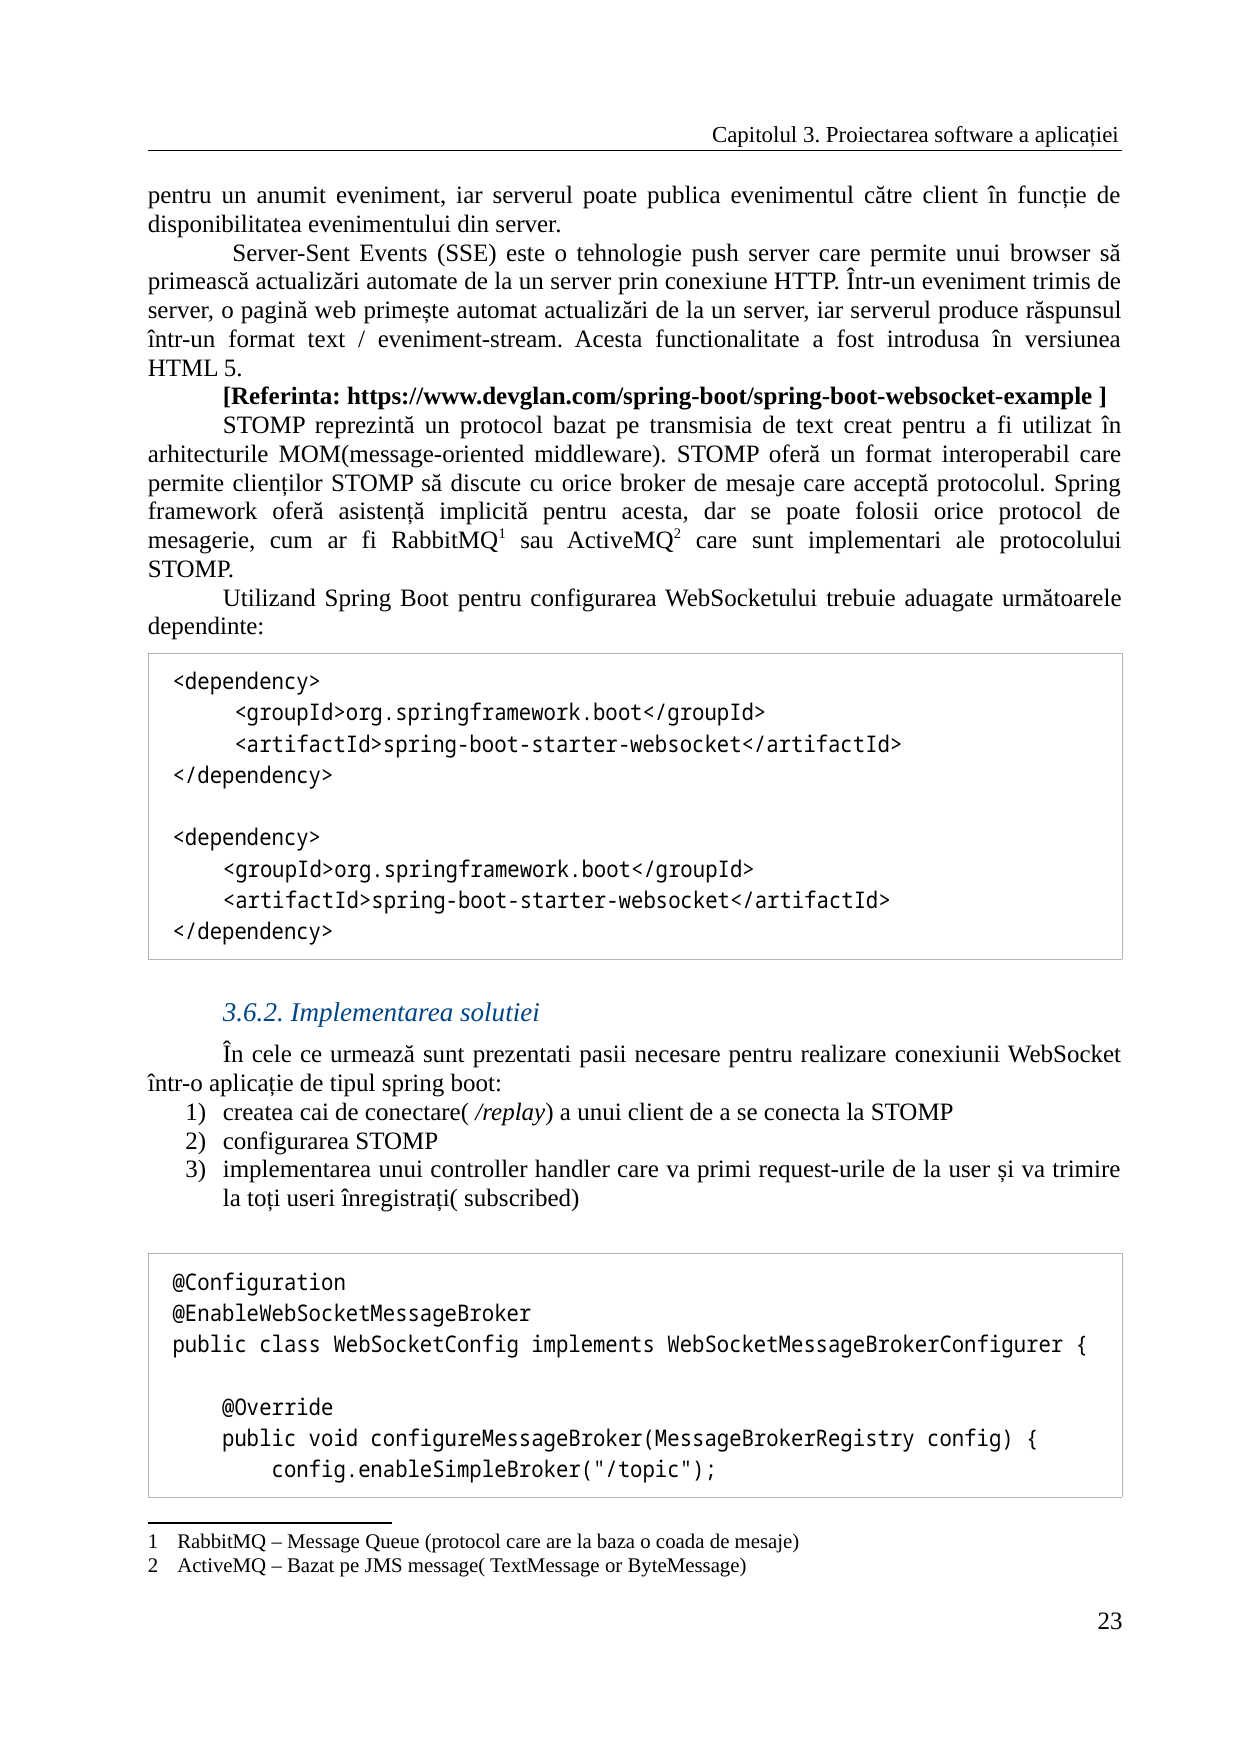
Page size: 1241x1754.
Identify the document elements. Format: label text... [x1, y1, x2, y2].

text Utilizand Spring Boot pentru configurarea WebSocketului trebuie aduagate următoarele dependinte: [148, 583, 1122, 640]
text <artifactId>spring-boot-starter-websocket</artifactId> [149, 871, 1122, 903]
text <artifactId>spring-boot-starter-websocket</artifactId> [149, 715, 1122, 746]
text <dependency> [149, 654, 1122, 684]
text public void configureMessageBroker(MessageBrokerRegistry config) { [149, 1409, 1122, 1441]
text pentru un anumit eveniment, iar serverul poate publica evenimentul către client în funcție de disponibilitatea evenimentului din server. [148, 180, 1122, 238]
text </dependency> [149, 746, 1122, 790]
text public class WebSocketConfig implements WebSocketMessageBrokerConfigurer { [149, 1316, 1122, 1359]
list configurarea STOMP [185, 1126, 1122, 1154]
text @Configuration [149, 1254, 1122, 1284]
text ActiveMQ – Bazat pe JMS message( TextMessage or ByteMessage) [148, 1553, 1122, 1577]
text <dependency> [149, 809, 1122, 840]
text config.enableSimpleBroker("/topic"); [149, 1441, 1122, 1497]
text <groupId>org.springframework.boot</groupId> [149, 840, 1122, 871]
text </dependency> [149, 903, 1122, 959]
list createa cai de conectare( /replay) a unui client de a se conecta la STOMP [185, 1097, 1122, 1126]
text Server-Sent Events (SSE) este o tehnologie push server care permite unui browser să primească actualizări automate de la un server prin conexiune HTTP. Într-un eveniment trimis de server, o pagină web primește automat actualizări de la un server, iar serverul produce răspunsul într-un format text / eveniment-stream. Acesta functionalitate a fost introdusa în versiunea HTML 5. [148, 238, 1122, 381]
text @Override [149, 1378, 1122, 1409]
text @EnableWebSocketMessageBroker [149, 1284, 1122, 1316]
text În cele ce urmează sunt prezentati pasii necesare pentru realizare conexiunii WebSocket într-o aplicație de tipul spring boot: [148, 1039, 1122, 1097]
text STOMP reprezintă un protocol bazat pe transmisia de text creat pentru a fi utilizat în arhitecturile MOM(message-oriented middleware). STOMP oferă un format interoperabil care permite clienților STOMP să discute cu orice broker de mesaje care acceptă protocolul. Spring framework oferă asistență implicită pentru acesta, dar se poate folosii orice protocol de mesagerie, cum ar fi RabbitMQ sau ActiveMQ care sunt implementari ale protocolului STOMP. [148, 410, 1122, 583]
list implementarea unui controller handler care va primi request-urile de la user și va trimire la toți useri înregistrați( subscribed) [185, 1154, 1122, 1212]
text [Referinta: https://www.devglan.com/spring-boot/spring-boot-websocket-example ] [148, 381, 1122, 410]
text <groupId>org.springframework.boot</groupId> [149, 684, 1122, 715]
text RabbitMQ – Message Queue (protocol care are la baza o coada de mesaje) [148, 1529, 1122, 1553]
subtitle Implementarea solutiei [223, 996, 1122, 1027]
